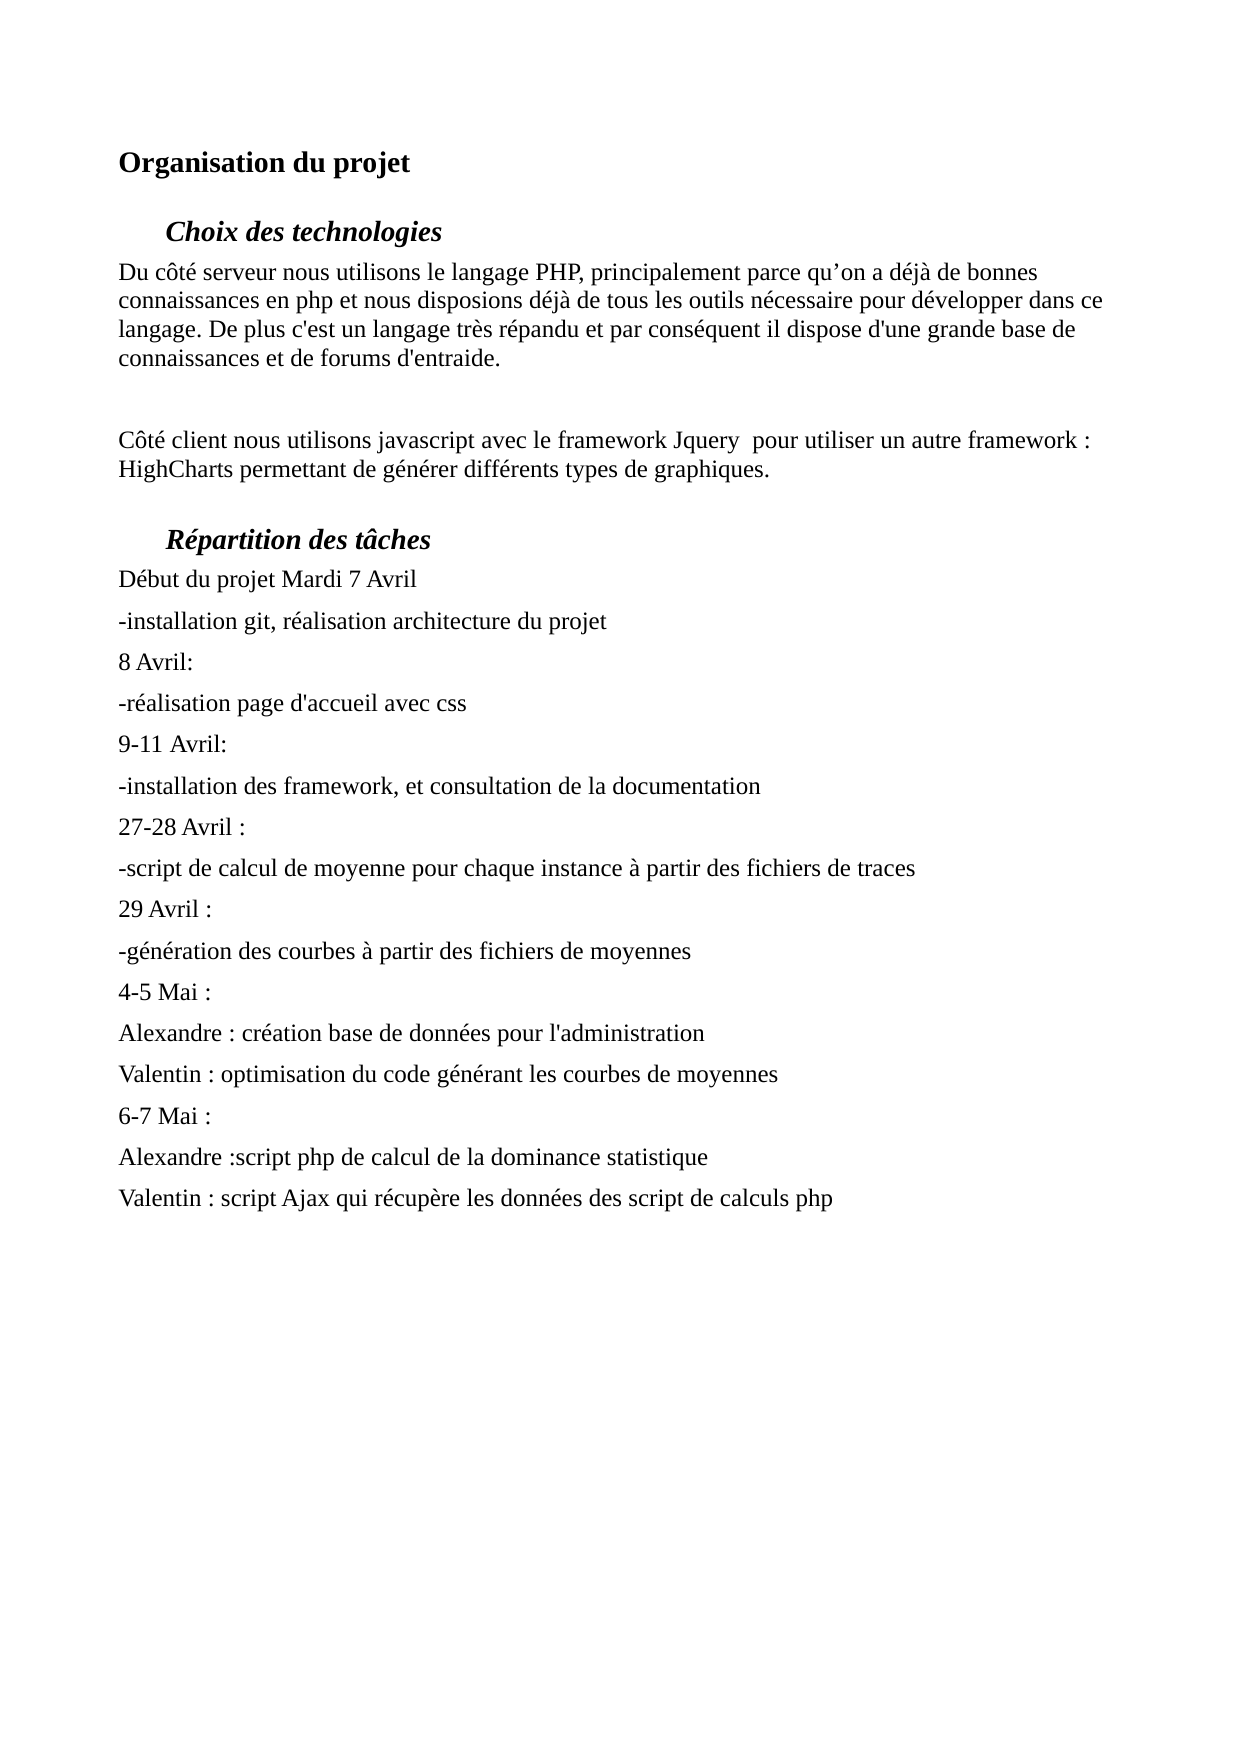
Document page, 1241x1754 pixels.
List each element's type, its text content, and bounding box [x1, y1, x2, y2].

text Début du projet Mardi 7 Avril [118, 564, 1122, 593]
text Valentin : optimisation du code générant les courbes de moyennes [118, 1059, 1122, 1088]
text -réalisation page d'accueil avec css [118, 688, 1122, 717]
subtitle Organisation du projet [118, 145, 1122, 179]
subtitle Choix des technologies [165, 214, 1122, 248]
text 9-11 Avril: [118, 729, 1122, 758]
subtitle Répartition des tâches [165, 522, 1122, 556]
text Alexandre : création base de données pour l'administration [118, 1018, 1122, 1047]
text 4-5 Mai : [118, 977, 1122, 1006]
text 8 Avril: [118, 647, 1122, 676]
text -génération des courbes à partir des fichiers de moyennes [118, 936, 1122, 964]
text 6-7 Mai : [118, 1101, 1122, 1129]
text Du côté serveur nous utilisons le langage PHP, principalement parce qu’on a déjà de bonnes connaissances en php et nous disposions déjà de tous les outils nécessaire pour développer dans ce langage. De plus c'est un langage très répandu et par conséquent il dispose d'une grande base de connaissances et de forums d'entraide. [118, 257, 1122, 372]
text 29 Avril : [118, 894, 1122, 923]
text Côté client nous utilisons javascript avec le framework Jquery pour utiliser un autre framework : HighCharts permettant de générer différents types de graphiques. [118, 426, 1122, 483]
text -installation git, réalisation architecture du projet [118, 606, 1122, 634]
text -installation des framework, et consultation de la documentation [118, 771, 1122, 799]
text Valentin : script Ajax qui récupère les données des script de calculs php [118, 1183, 1122, 1212]
text Alexandre :script php de calcul de la dominance statistique [118, 1142, 1122, 1171]
text -script de calcul de moyenne pour chaque instance à partir des fichiers de traces [118, 853, 1122, 882]
text 27-28 Avril : [118, 812, 1122, 841]
